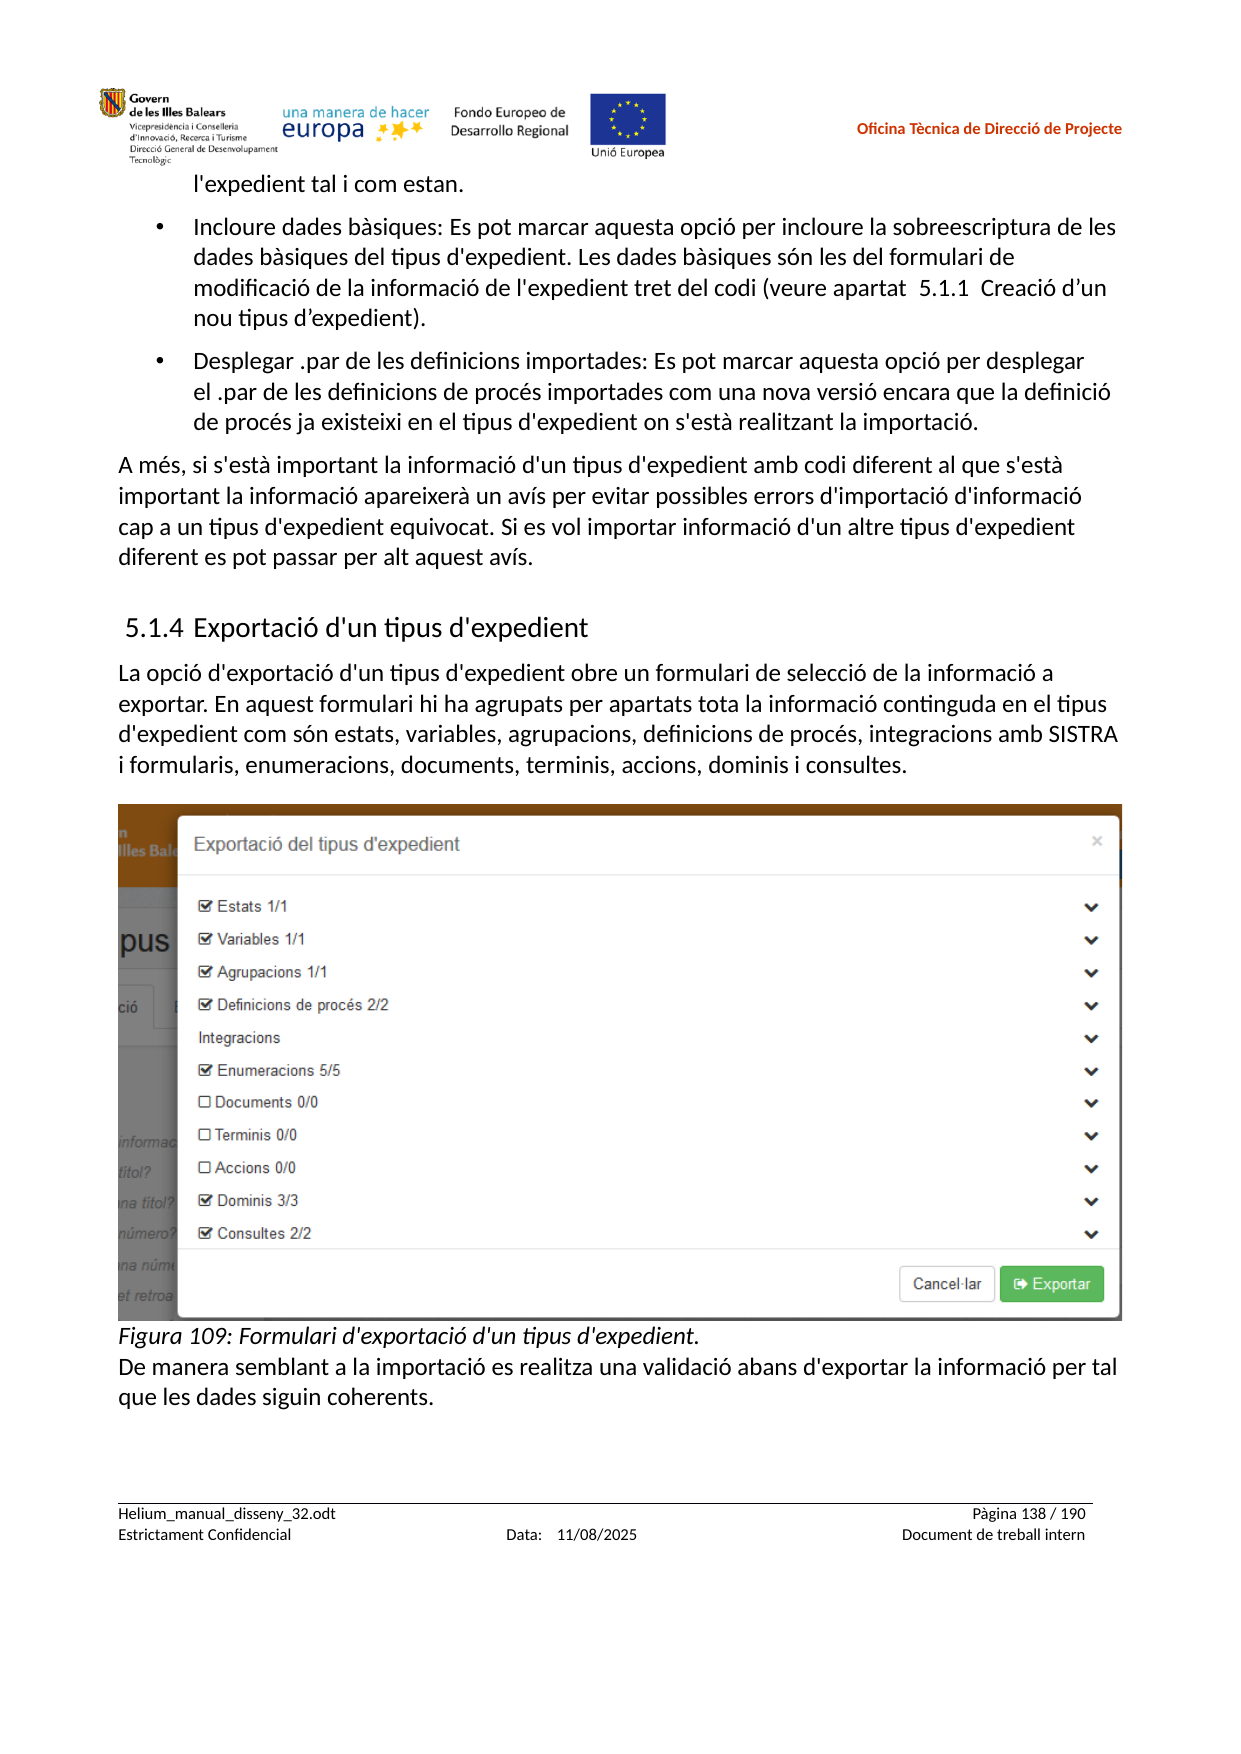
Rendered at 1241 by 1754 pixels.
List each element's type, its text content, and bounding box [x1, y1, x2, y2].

list Incloure dades bàsiques: Es pot marcar aquesta opció per incloure la sobreescriptura de les dades bàsiques del tipus d'expedient. Les dades bàsiques són les del formulari de modificació de la informació de l'expedient tret del codi (veure apartat 5.1.1 Creació d’un nou tipus d’expedient). [156, 211, 1122, 333]
list Desplegar .par de les definicions importades: Es pot marcar aquesta opció per desplegar el .par de les definicions de procés importades com una nova versió encara que la definició de procés ja existeixi en el tipus d'expedient on s'està realitzant la importació. [156, 346, 1122, 437]
picture [118, 804, 1123, 1321]
picture [99, 87, 668, 166]
list l'expedient tal i com estan. [156, 168, 1122, 198]
subtitle Exportació d'un tipus d'expedient [118, 609, 1122, 645]
text La opció d'exportació d'un tipus d'expedient obre un formulari de selecció de la informació a exportar. En aquest formulari hi ha agrupats per apartats tota la informació continguda en el tipus d'expedient com són estats, variables, agrupacions, definicions de procés, integracions amb SISTRA i formularis, enumeracions, documents, terminis, accions, dominis i consultes. [118, 657, 1122, 779]
text De manera semblant a la importació es realitza una validació abans d'exportar la informació per tal que les dades siguin coherents. [118, 1351, 1122, 1412]
text A més, si s'està important la informació d'un tipus d'expedient amb codi diferent al que s'està important la informació apareixerà un avís per evitar possibles errors d'importació d'informació cap a un tipus d'expedient equivocat. Si es vol importar informació d'un altre tipus d'expedient diferent es pot passar per alt aquest avís. [118, 449, 1122, 572]
text Figura 109: Formulari d'exportació d'un tipus d'expedient. [118, 1321, 1122, 1351]
